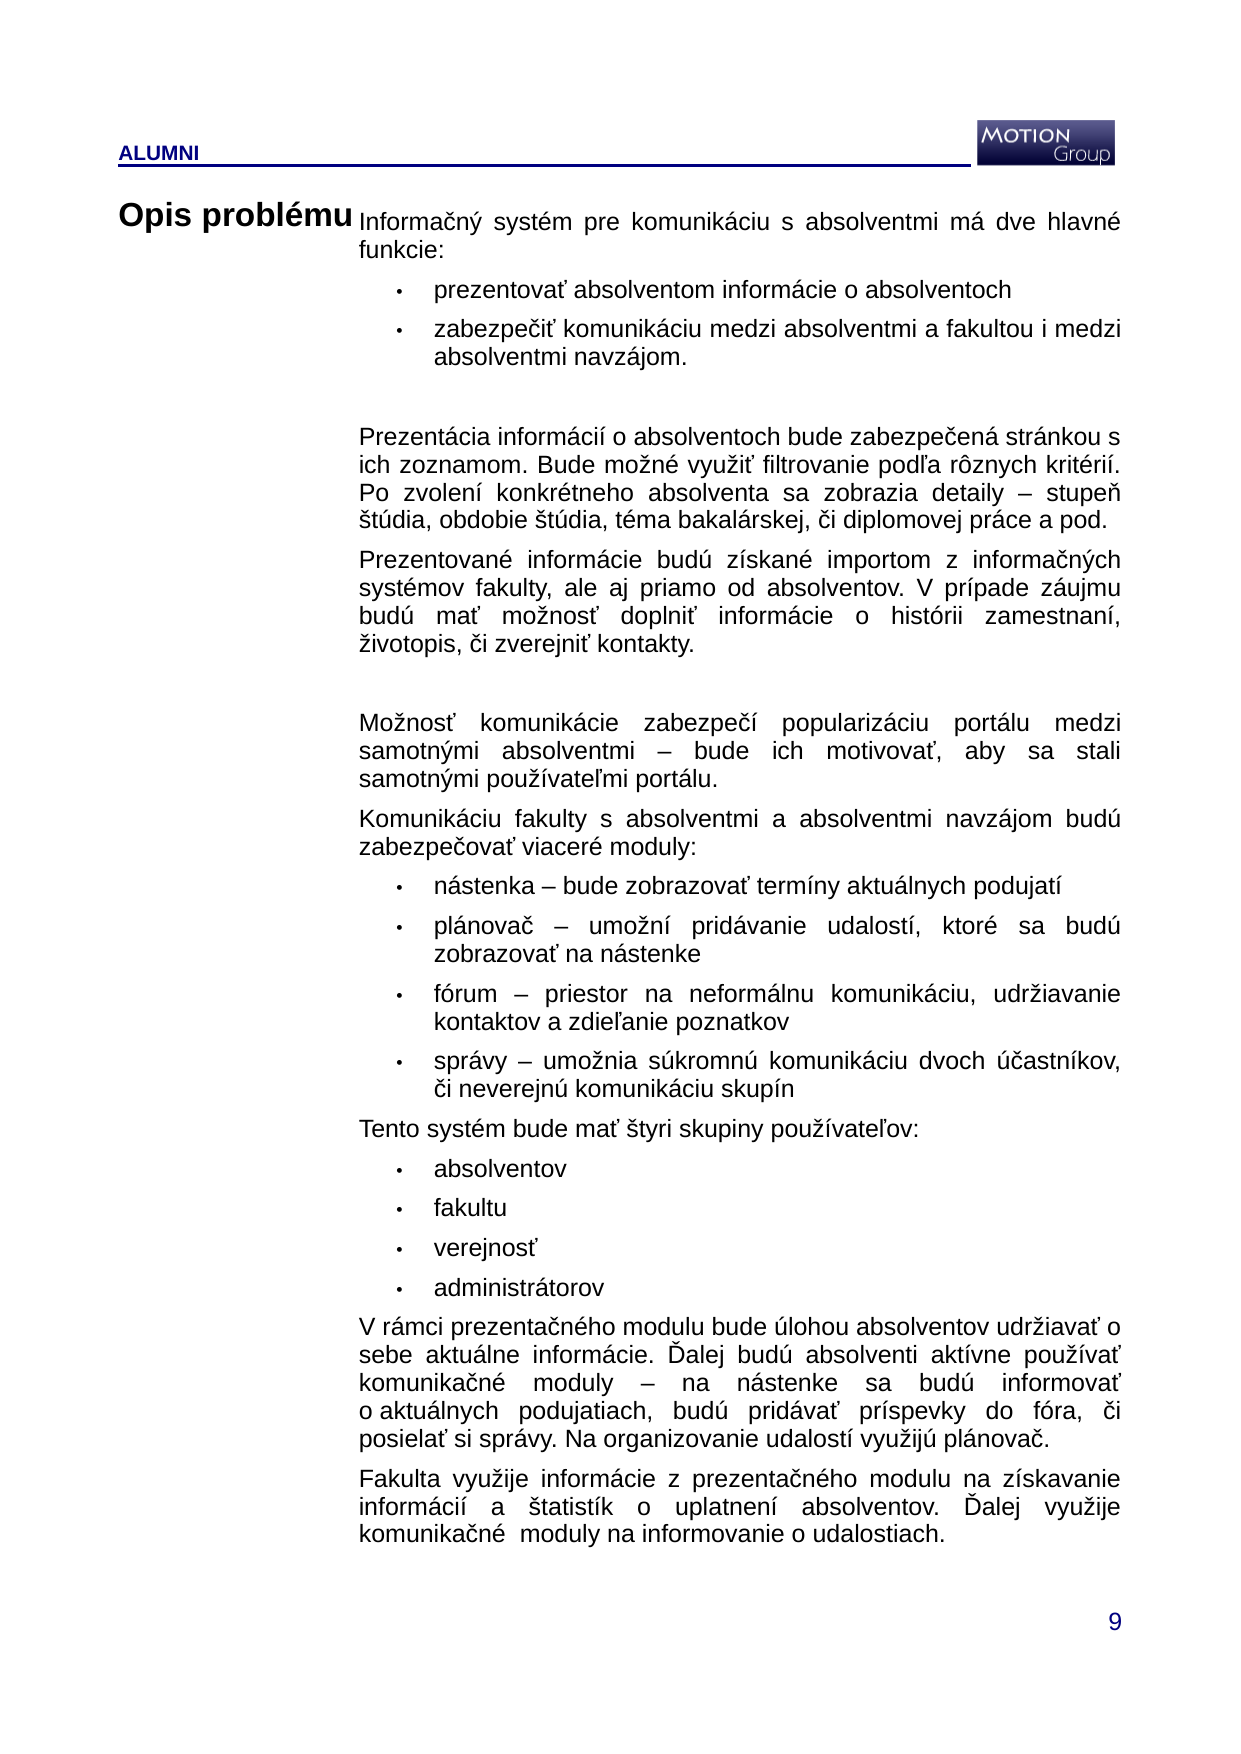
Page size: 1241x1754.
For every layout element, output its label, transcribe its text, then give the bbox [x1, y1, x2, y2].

list prezentovať absolventom informácie o absolventoch [396, 276, 1122, 303]
list administrátorov [396, 1273, 1122, 1301]
text Fakulta využije informácie z prezentačného modulu na získavanie informácií a štatistík o uplatnení absolventov. Ďalej využije komunikačné moduly na informovanie o udalostiach. [358, 1464, 1122, 1548]
list plánovač – umožní pridávanie udalostí, ktoré sa budú zobrazovať na nástenke [396, 912, 1122, 968]
text Prezentované informácie budú získané importom z informačných systémov fakulty, ale aj priamo od absolventov. V prípade záujmu budú mať možnosť doplniť informácie o histórii zamestnaní, životopis, či zverejniť kontakty. [358, 546, 1122, 658]
text Tento systém bude mať štyri skupiny používateľov: [358, 1115, 1122, 1143]
list verejnosť [396, 1234, 1122, 1262]
list fórum – priestor na neformálnu komunikáciu, udržiavanie kontaktov a zdieľanie poznatkov [396, 979, 1122, 1035]
list zabezpečiť komunikáciu medzi absolventmi a fakultou i medzi absolventmi navzájom. [396, 315, 1122, 371]
subtitle Opis problému [118, 196, 358, 233]
list správy – umožnia súkromnú komunikáciu dvoch účastníkov, či neverejnú komunikáciu skupín [396, 1047, 1122, 1103]
list nástenka – bude zobrazovať termíny aktuálnych podujatí [396, 872, 1122, 900]
text Možnosť komunikácie zabezpečí popularizáciu portálu medzi samotnými absolventmi – bude ich motivovať, aby sa stali samotnými používateľmi portálu. [358, 709, 1122, 793]
list fakultu [396, 1194, 1122, 1222]
text V rámci prezentačného modulu bude úlohou absolventov udržiavať o sebe aktuálne informácie. Ďalej budú absolventi aktívne používať komunikačné moduly – na nástenke sa budú informovať o aktuálnych podujatiach, budú pridávať príspevky do fóra, či posielať si správy. Na organizovanie udalostí využijú plánovač. [358, 1313, 1122, 1453]
list absolventov [396, 1154, 1122, 1182]
text Komunikáciu fakulty s absolventmi a absolventmi navzájom budú zabezpečovať viaceré moduly: [358, 804, 1122, 860]
picture [971, 112, 1122, 172]
text Informačný systém pre komunikáciu s absolventmi má dve hlavné funkcie: [358, 208, 1122, 264]
text Prezentácia informácií o absolventoch bude zabezpečená stránkou s ich zoznamom. Bude možné využiť filtrovanie podľa rôznych kritérií. Po zvolení konkrétneho absolventa sa zobrazia detaily – stupeň štúdia, obdobie štúdia, téma bakalárskej, či diplomovej práce a pod. [358, 422, 1122, 534]
